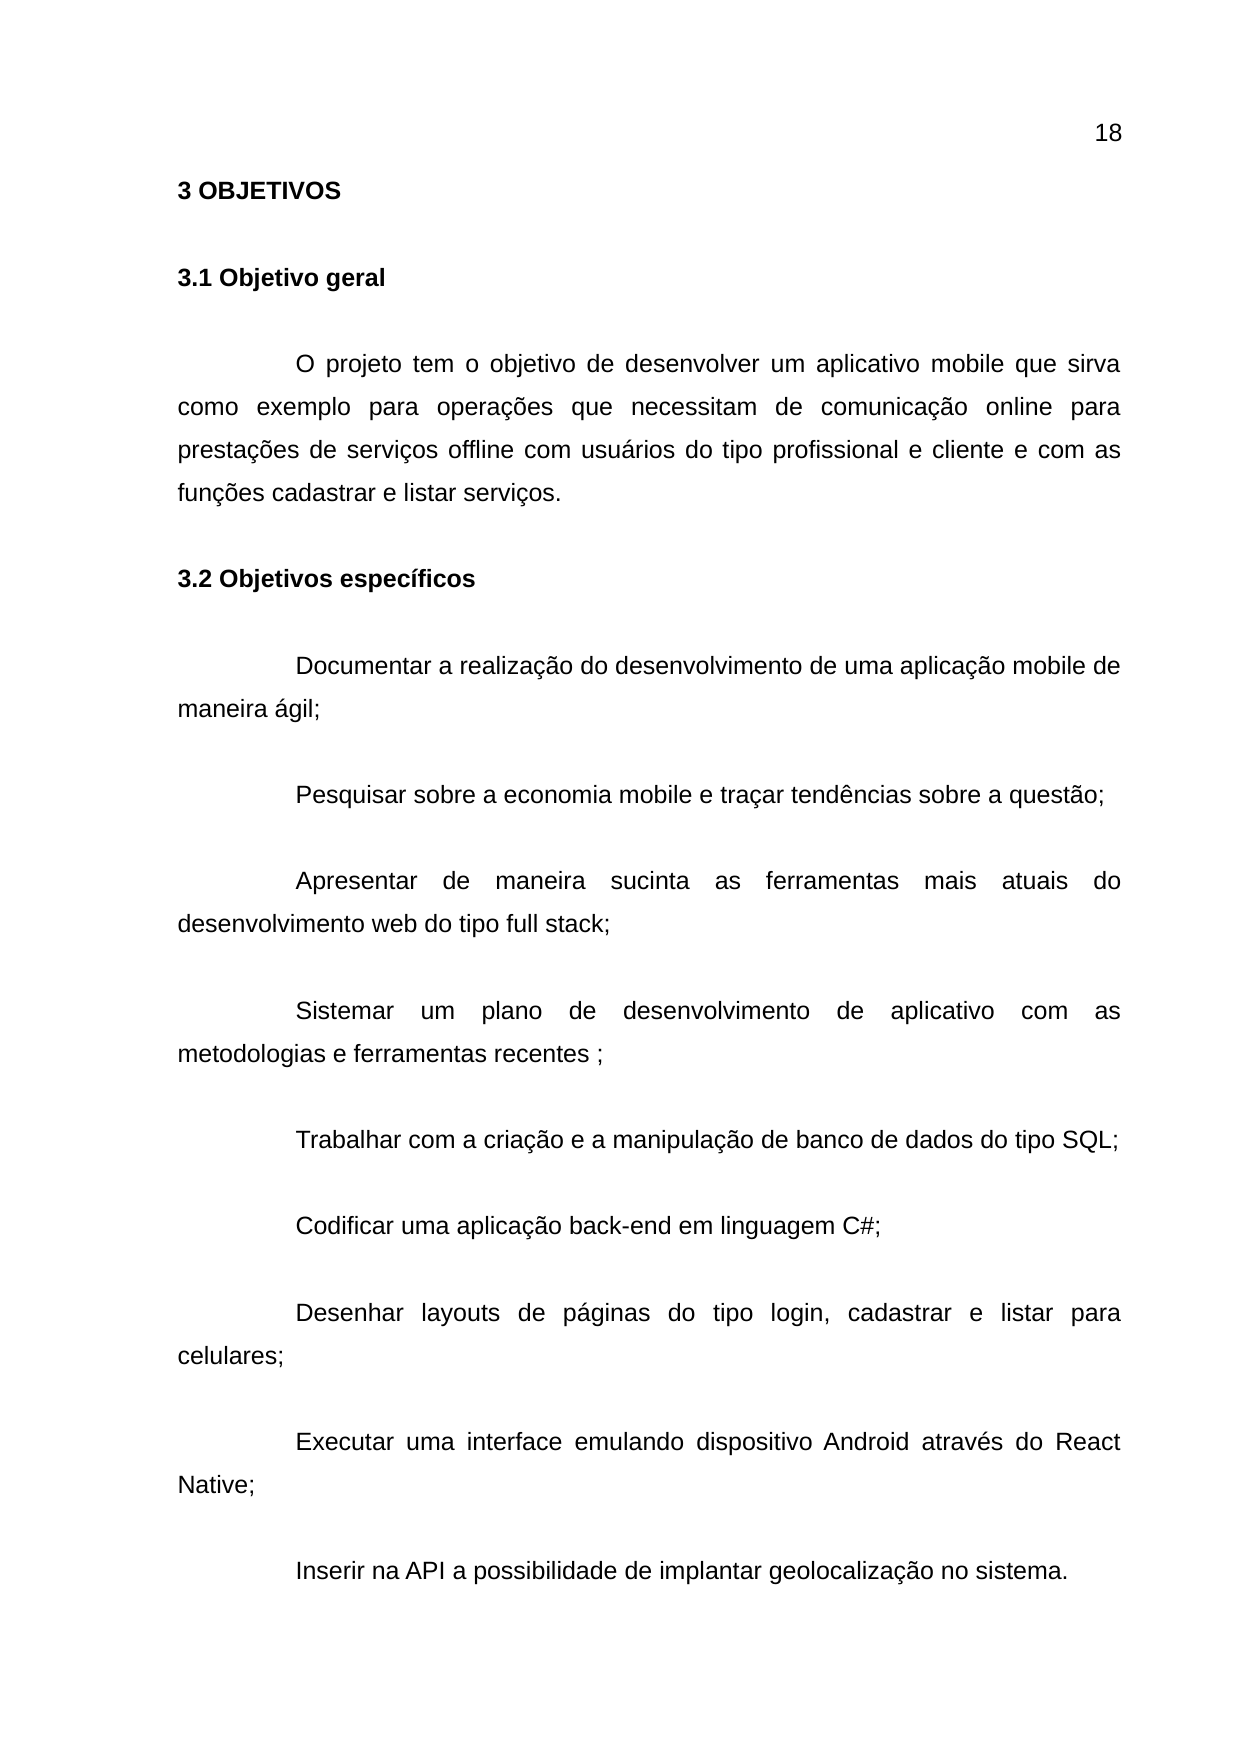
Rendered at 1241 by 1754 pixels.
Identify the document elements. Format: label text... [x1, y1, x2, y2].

subtitle OBJETIVOS [177, 176, 1122, 205]
text Inserir na API a possibilidade de implantar geolocalização no sistema. [177, 1556, 1122, 1585]
text O projeto tem o objetivo de desenvolver um aplicativo mobile que sirva como exemplo para operações que necessitam de comunicação online para prestações de serviços offline com usuários do tipo profissional e cliente e com as funções cadastrar e listar serviços. [177, 349, 1122, 507]
subtitle Objetivo geral [177, 263, 1122, 291]
text Documentar a realização do desenvolvimento de uma aplicação mobile de maneira ágil; [177, 651, 1122, 723]
text Apresentar de maneira sucinta as ferramentas mais atuais do desenvolvimento web do tipo full stack; [177, 866, 1122, 938]
text Sistemar um plano de desenvolvimento de aplicativo com as metodologias e ferramentas recentes ; [177, 996, 1122, 1068]
text Executar uma interface emulando dispositivo Android através do React Native; [177, 1427, 1122, 1499]
text Pesquisar sobre a economia mobile e traçar tendências sobre a questão; [177, 780, 1122, 809]
text Codificar uma aplicação back-end em linguagem C#; [177, 1211, 1122, 1240]
subtitle Objetivos específicos [177, 564, 1122, 593]
text Desenhar layouts de páginas do tipo login, cadastrar e listar para celulares; [177, 1298, 1122, 1369]
text Trabalhar com a criação e a manipulação de banco de dados do tipo SQL; [177, 1125, 1122, 1154]
